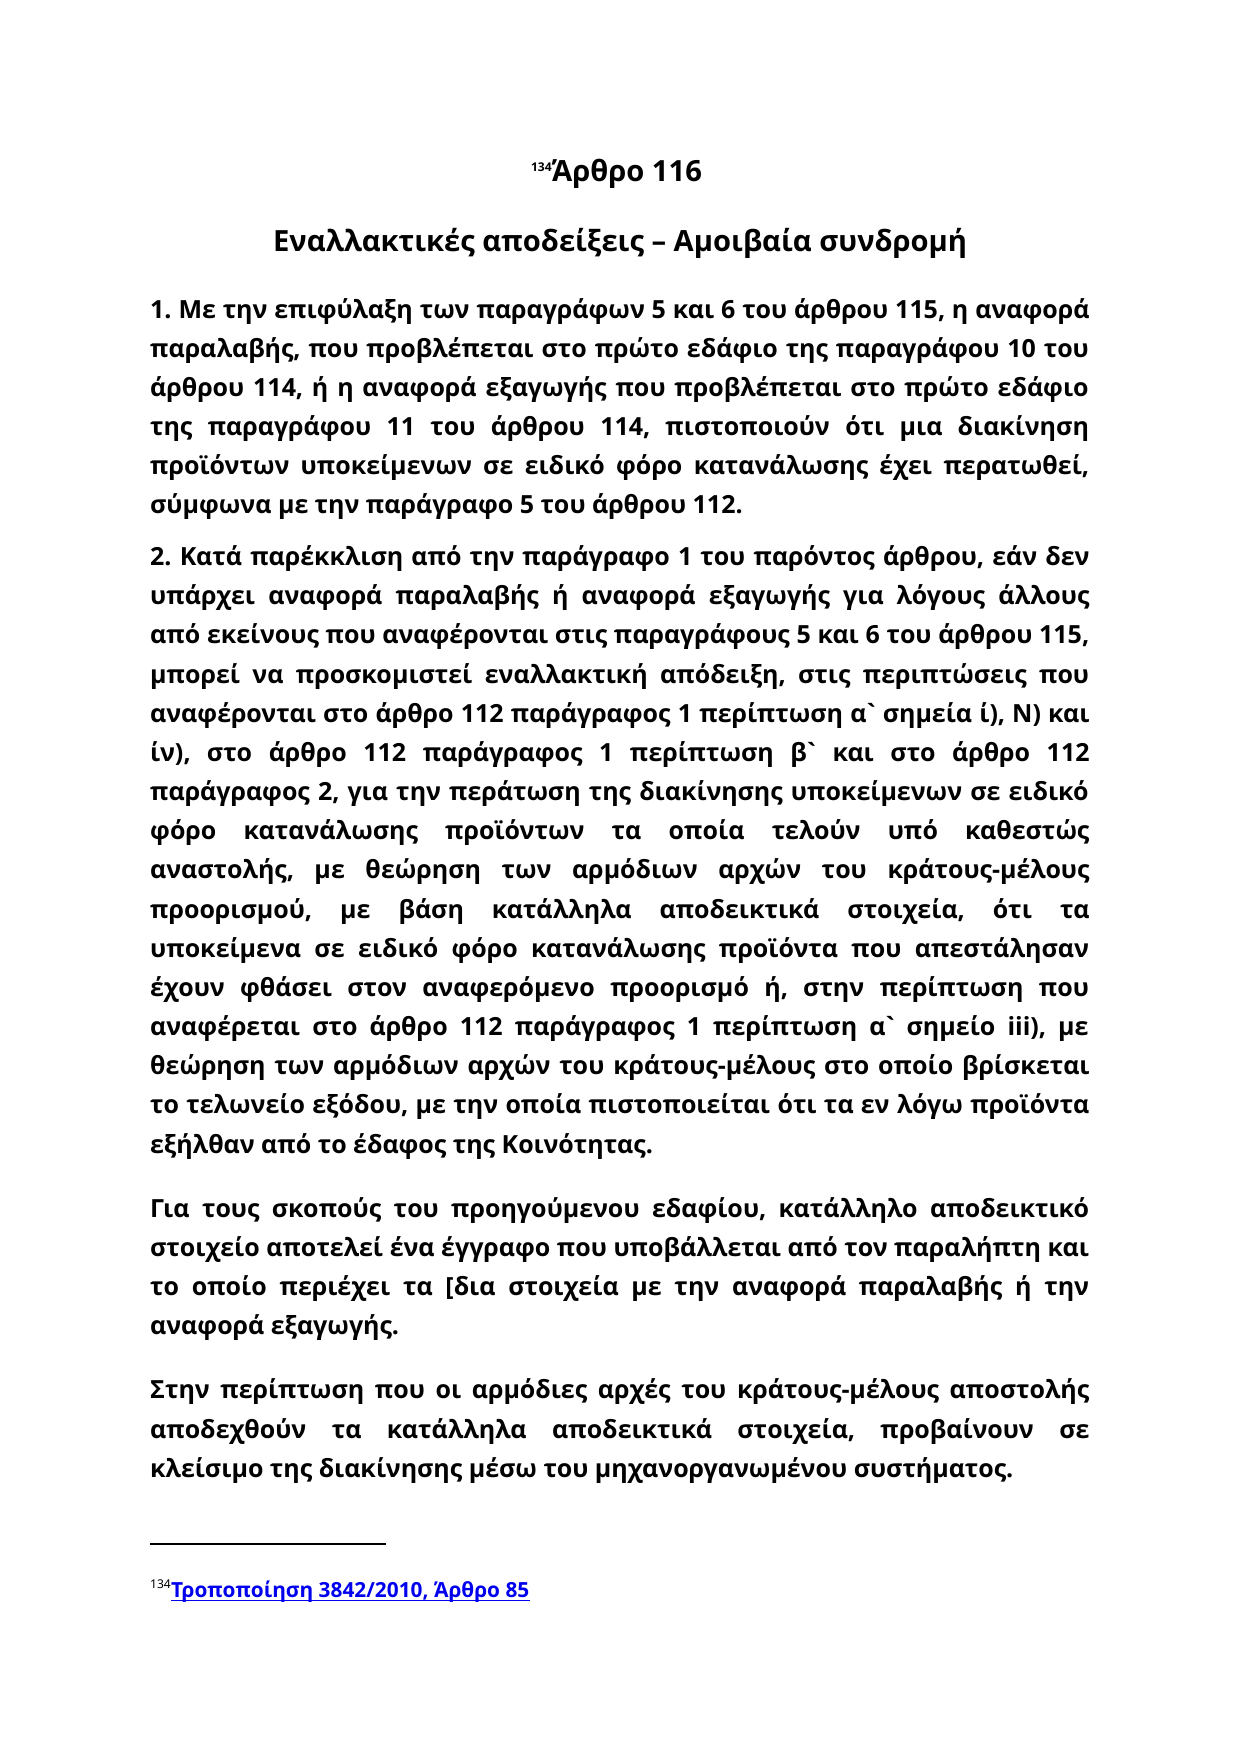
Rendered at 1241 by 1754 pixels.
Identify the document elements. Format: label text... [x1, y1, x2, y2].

text Για τους σκοπούς του προηγούμενου εδαφίου, κατάλληλο αποδεικτικό στοιχείο αποτελεί ένα έγγραφο που υποβάλλεται από τον παραλήπτη και το οποίο περιέχει τα [δια στοιχεία με την αναφορά παραλαβής ή την αναφορά εξαγωγής. [150, 1190, 1090, 1342]
text Στην περίπτωση που οι αρμόδιες αρχές του κράτους-μέλους αποστολής αποδεχθούν τα κατάλληλα αποδεικτικά στοιχεία, προβαίνουν σε κλείσιμο της διακίνησης μέσω του μηχανοργανωμένου συστήματος. [150, 1372, 1090, 1484]
subtitle Εναλλακτικές αποδείξεις – Αμοιβαία συνδρομή [150, 221, 1090, 260]
subtitle Άρθρο 116 [150, 150, 1090, 190]
text Τροποποίηση 3842/2010, Άρθρο 85 [150, 1576, 1090, 1604]
text 2. Κατά παρέκκλιση από την παράγραφο 1 του παρόντος άρθρου, εάν δεν υπάρχει αναφορά παραλαβής ή αναφορά εξαγωγής για λόγους άλλους από εκείνους που αναφέρονται στις παραγράφους 5 και 6 του άρθρου 115, μπορεί να προσκομιστεί εναλλακτική απόδειξη, στις περιπτώσεις που αναφέρονται στο άρθρο 112 παράγραφος 1 περίπτωση α` σημεία ί), Ν) και ίν), στο άρθρο 112 παράγραφος 1 περίπτωση β` και στο άρθρο 112 παράγραφος 2, για την περάτωση της διακίνησης υποκείμενων σε ειδικό φόρο κατανάλωσης προϊόντων τα οποία τελούν υπό καθεστώς αναστολής, με θεώρηση των αρμόδιων αρχών του κράτους-μέλους προορισμού, με βάση κατάλληλα αποδεικτικά στοιχεία, ότι τα υποκείμενα σε ειδικό φόρο κατανάλωσης προϊόντα που απεστάλησαν έχουν φθάσει στον αναφερόμενο προορισμό ή, στην περίπτωση που αναφέρεται στο άρθρο 112 παράγραφος 1 περίπτωση α` σημείο iii), με θεώρηση των αρμόδιων αρχών του κράτους-μέλους στο οποίο βρίσκεται το τελωνείο εξόδου, με την οποία πιστοποιείται ότι τα εν λόγω προϊόντα εξήλθαν από το έδαφος της Κοινότητας. [150, 539, 1090, 1160]
text 1. Με την επιφύλαξη των παραγράφων 5 και 6 του άρθρου 115, η αναφορά παραλαβής, που προβλέπεται στο πρώτο εδάφιο της παραγράφου 10 του άρθρου 114, ή η αναφορά εξαγωγής που προβλέπεται στο πρώτο εδάφιο της παραγράφου 11 του άρθρου 114, πιστοποιούν ότι μια διακίνηση προϊόντων υποκείμενων σε ειδικό φόρο κατανάλωσης έχει περατωθεί, σύμφωνα με την παράγραφο 5 του άρθρου 112. [150, 291, 1090, 521]
